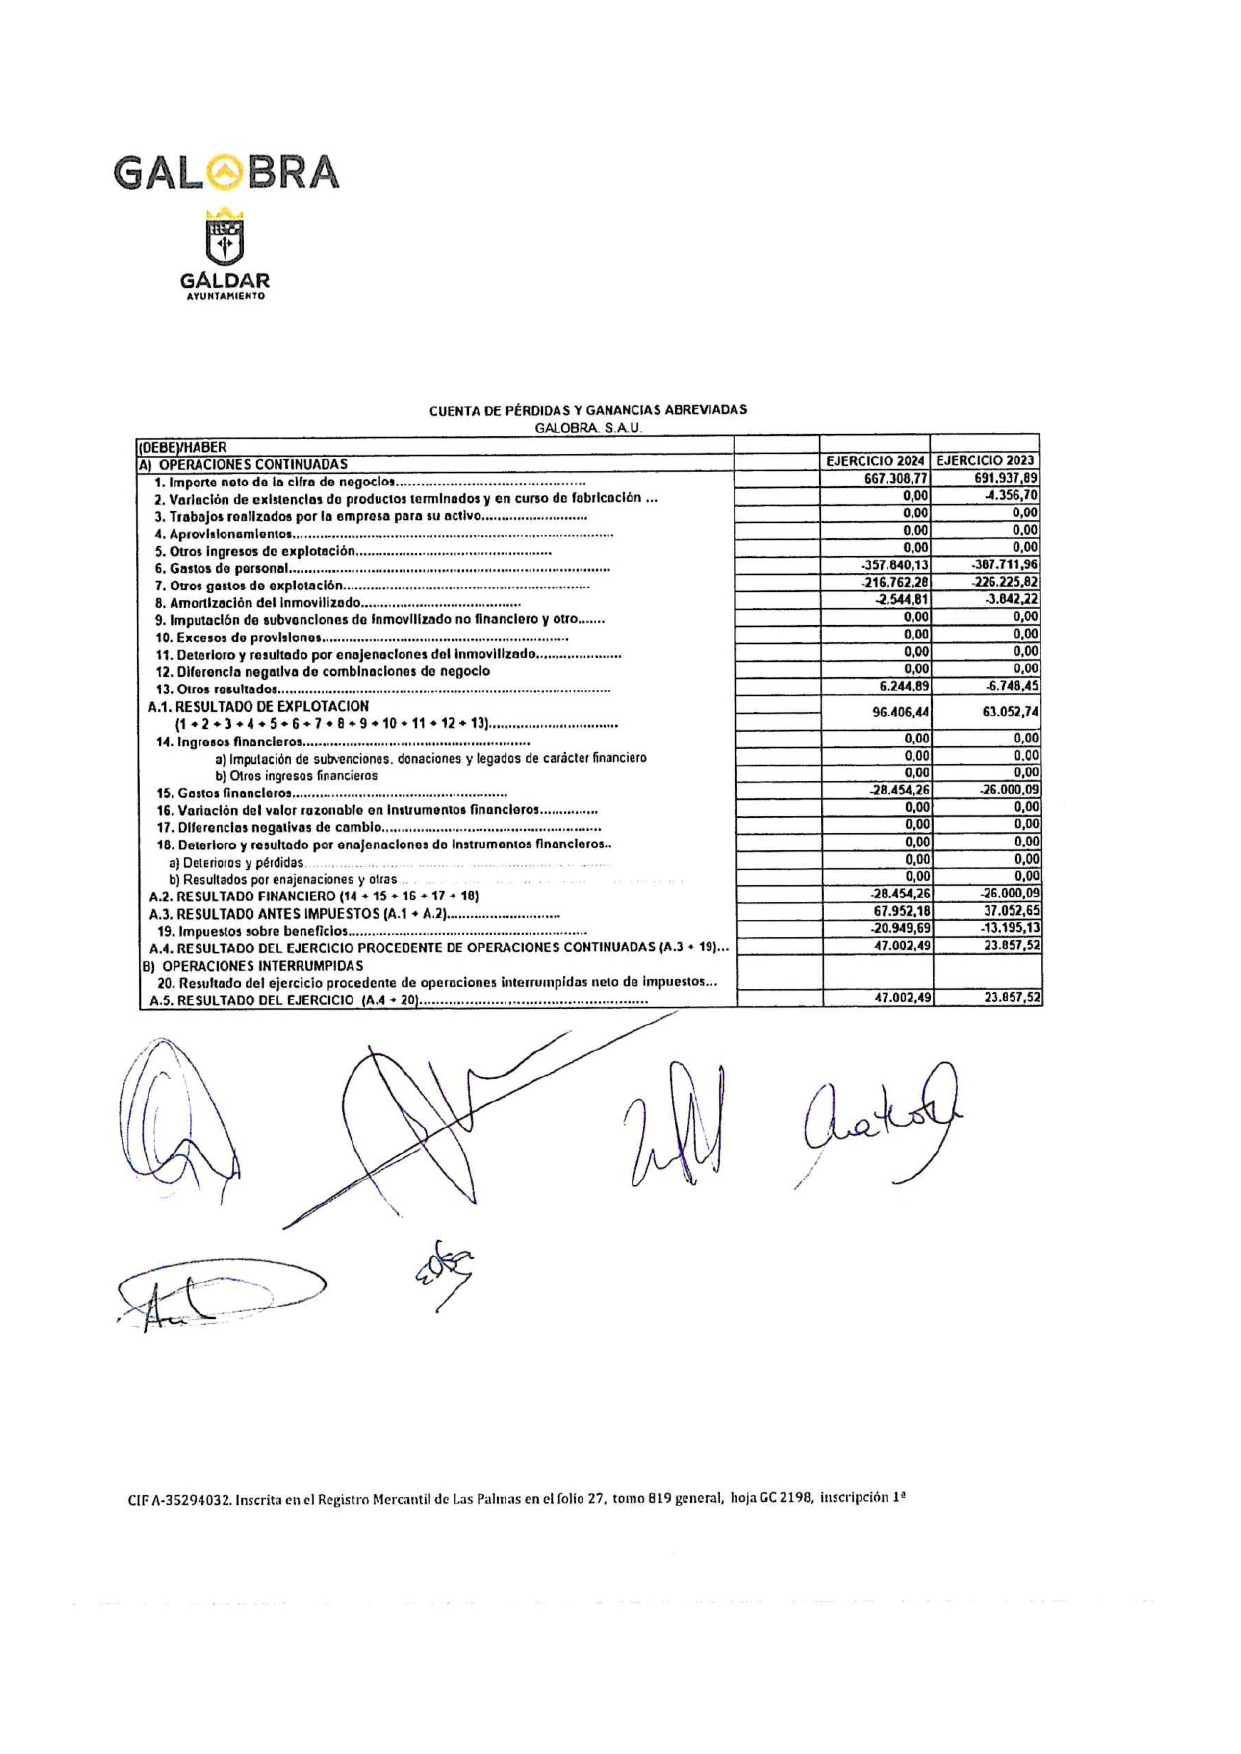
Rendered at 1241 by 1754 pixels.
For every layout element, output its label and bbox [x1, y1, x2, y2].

picture [47, 47, 1193, 1668]
